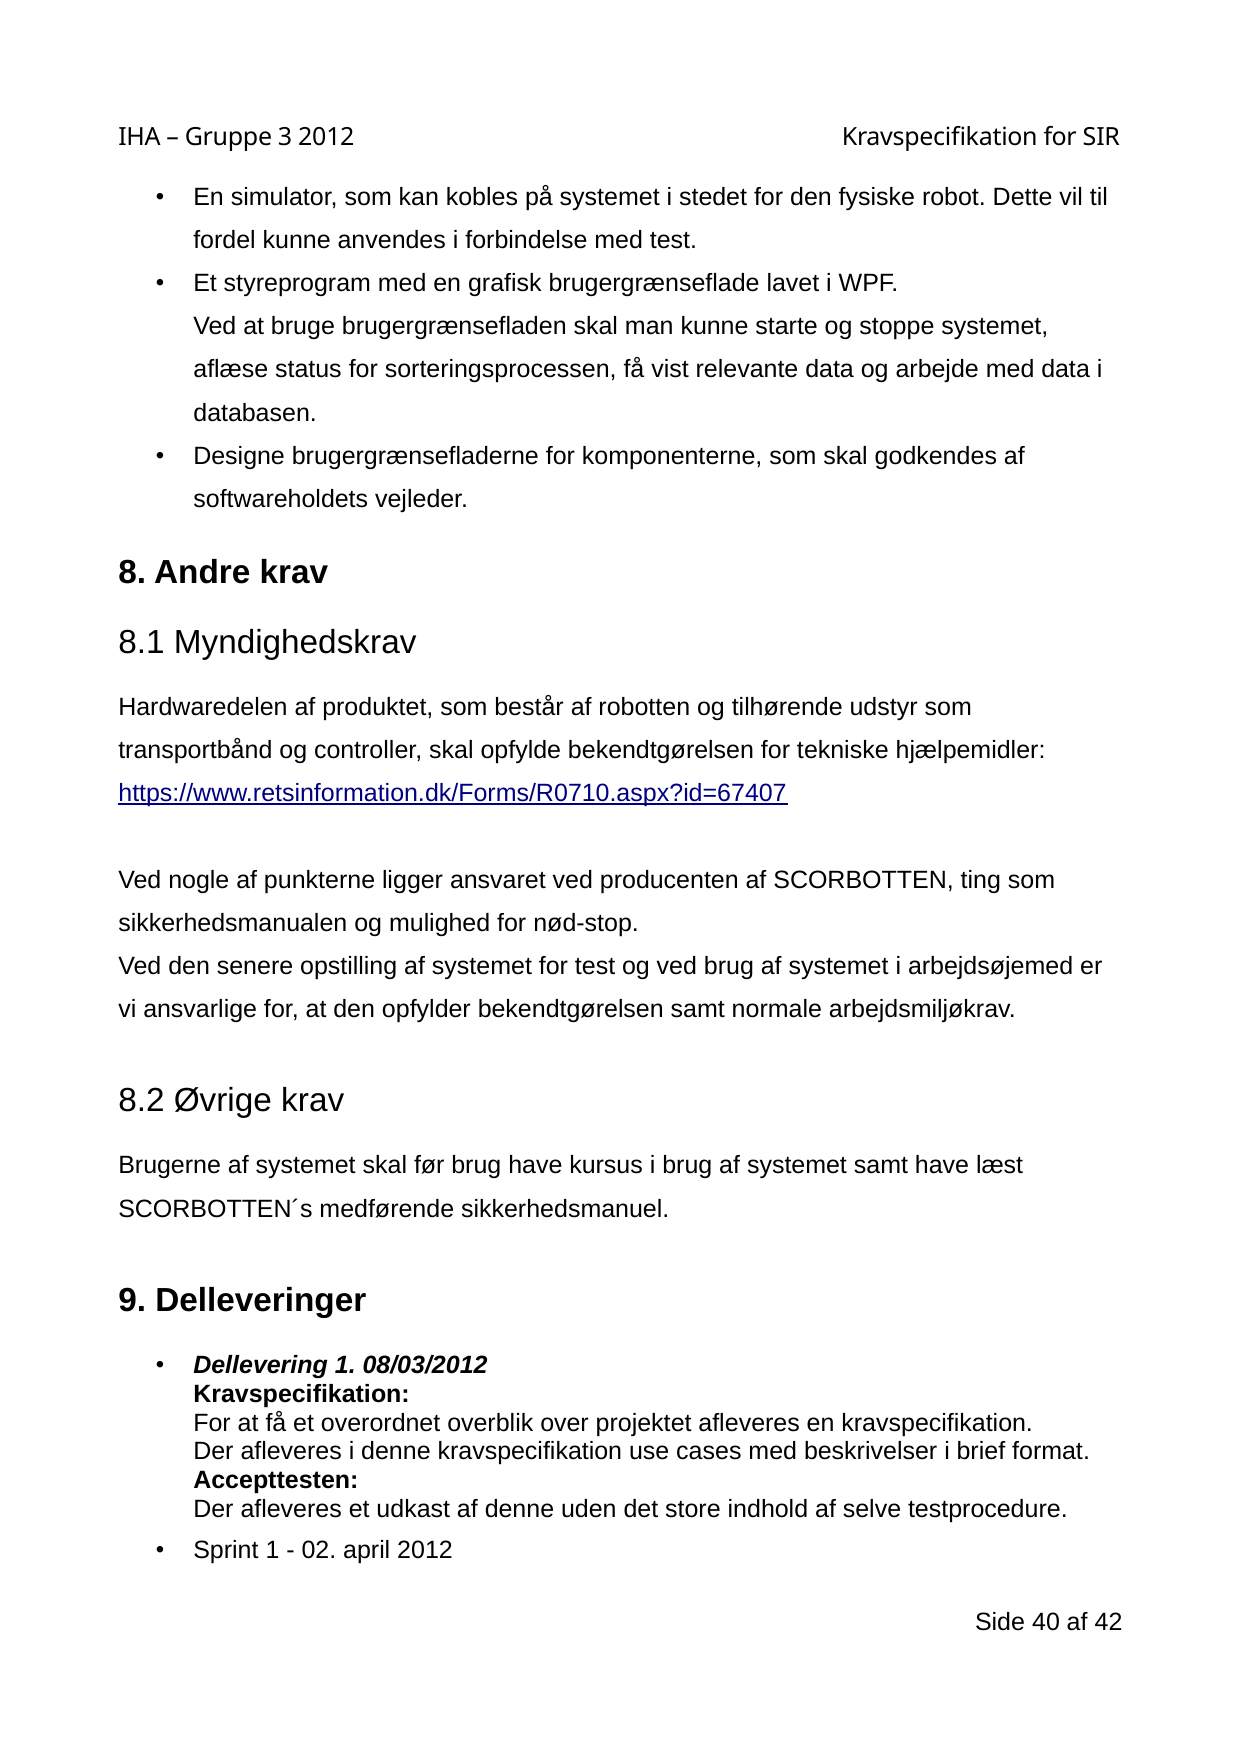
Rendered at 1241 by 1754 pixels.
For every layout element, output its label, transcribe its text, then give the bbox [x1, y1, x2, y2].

subtitle 8. Andre krav [118, 552, 1122, 590]
list En simulator, som kan kobles på systemet i stedet for den fysiske robot. Dette vil til fordel kunne anvendes i forbindelse med test. [156, 182, 1122, 254]
text Hardwaredelen af produktet, som består af robotten og tilhørende udstyr som transportbånd og controller, skal opfylde bekendtgørelsen for tekniske hjælpemidler: [118, 692, 1122, 764]
text https://www.retsinformation.dk/Forms/R0710.aspx?id=67407 [118, 778, 1122, 807]
list Dellevering 1. 08/03/2012 Kravspecifikation: For at få et overordnet overblik over projektet afleveres en kravspecifikation. Der afleveres i denne kravspecifikation use cases med beskrivelser i brief format. Accepttesten: Der afleveres et udkast af denne uden det store indhold af selve testprocedure. [156, 1350, 1122, 1522]
list Designe brugergrænsefladerne for komponenterne, som skal godkendes af softwareholdets vejleder. [156, 441, 1122, 513]
text 8.2 Øvrige krav [118, 1080, 1122, 1119]
text Brugerne af systemet skal før brug have kursus i brug af systemet samt have læst SCORBOTTEN´s medførende sikkerhedsmanuel. [118, 1150, 1122, 1222]
text 9. Delleveringer [118, 1280, 1122, 1318]
text 8.1 Myndighedskrav [118, 622, 1122, 661]
list Et styreprogram med en grafisk brugergrænseflade lavet i WPF. Ved at bruge brugergrænsefladen skal man kunne starte og stoppe systemet, aflæse status for sorteringsprocessen, få vist relevante data og arbejde med data i databasen. [156, 268, 1122, 426]
text Ved den senere opstilling af systemet for test og ved brug af systemet i arbejdsøjemed er vi ansvarlige for, at den opfylder bekendtgørelsen samt normale arbejdsmiljøkrav. [118, 951, 1122, 1023]
list Sprint 1 - 02. april 2012 [156, 1535, 1122, 1564]
text Ved nogle af punkterne ligger ansvaret ved producenten af SCORBOTTEN, ting som sikkerhedsmanualen og mulighed for nød-stop. [118, 865, 1122, 937]
